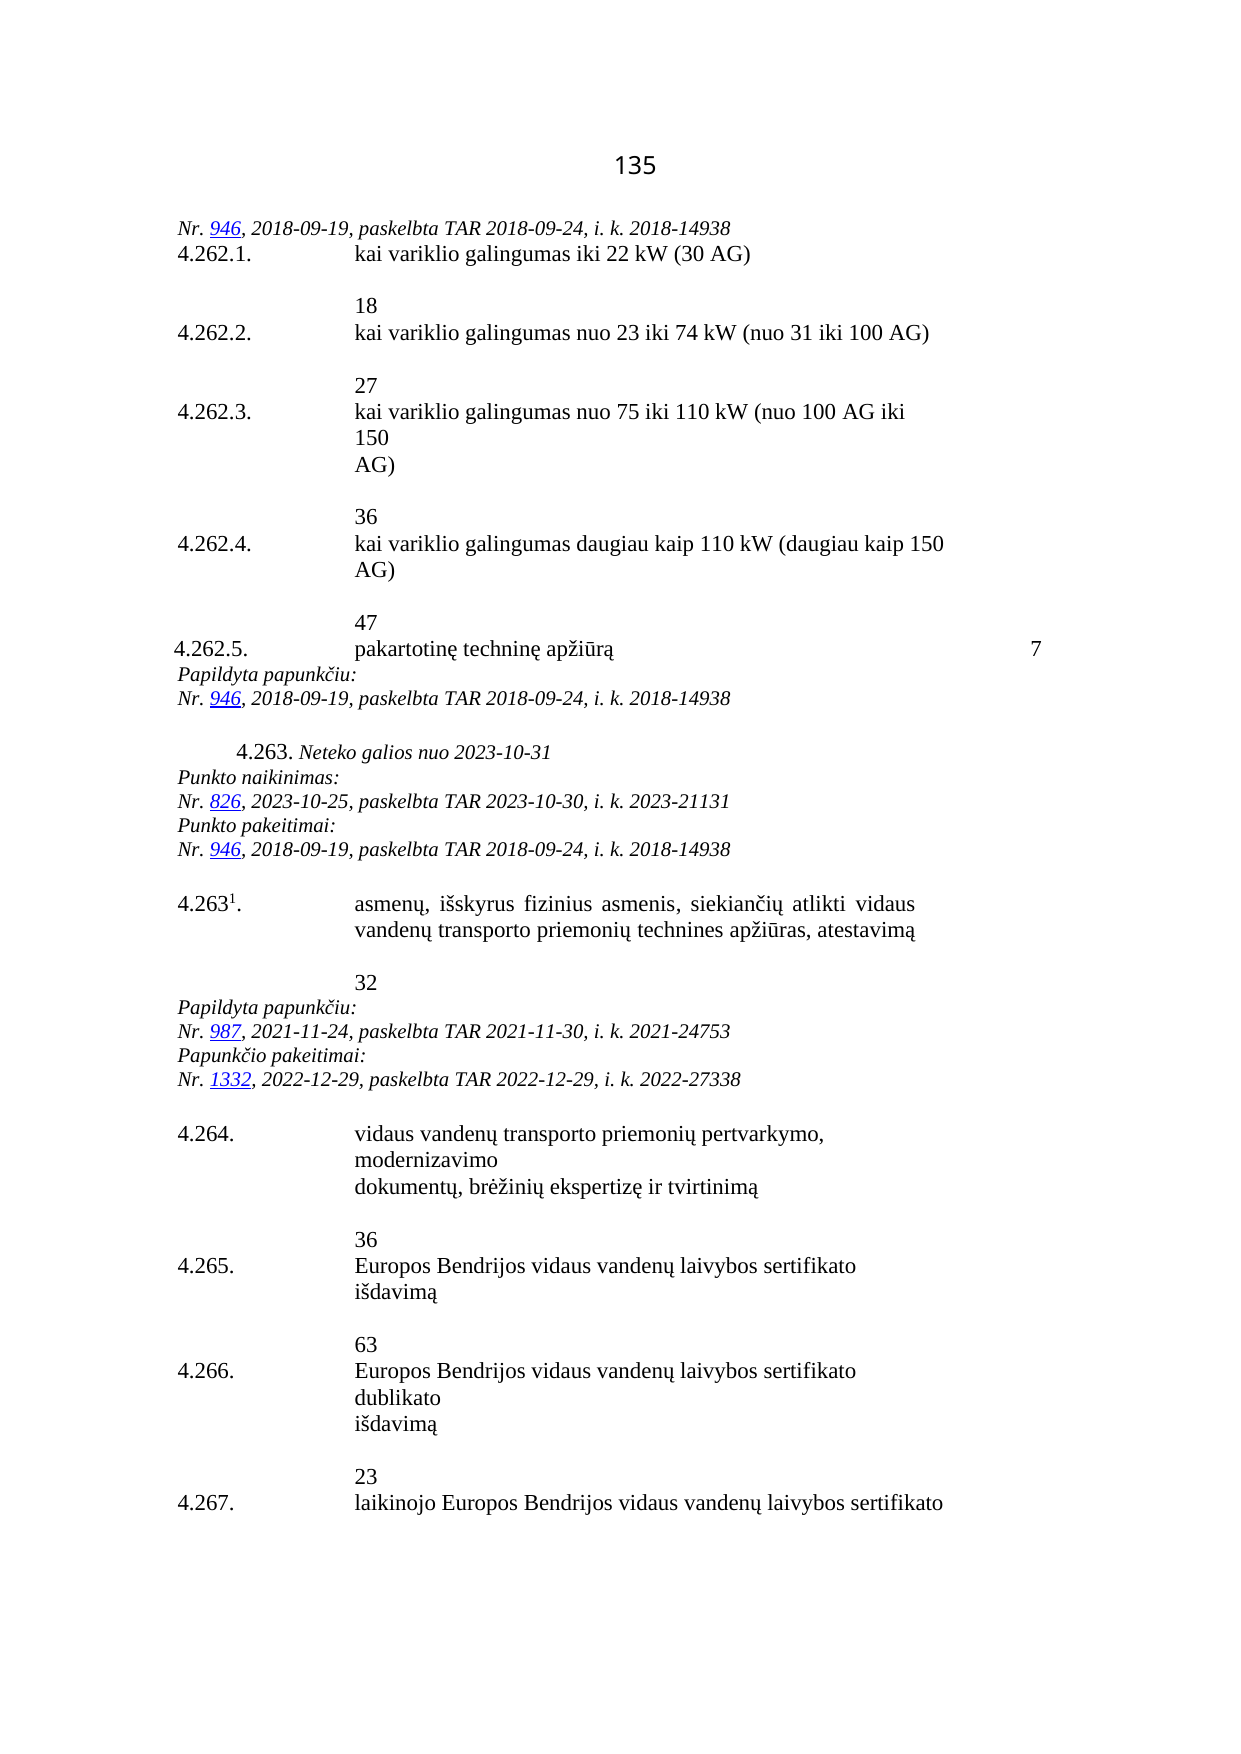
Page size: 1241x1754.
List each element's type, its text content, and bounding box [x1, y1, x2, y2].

text 4.262.4. kai variklio galingumas daugiau kaip 110 kW (daugiau kaip 150 [177, 530, 945, 556]
text Nr. 987, 2021-11-24, paskelbta TAR 2021-11-30, i. k. 2021-24753 [177, 1019, 1092, 1043]
text 4.266. Europos Bendrijos vidaus vandenų laivybos sertifikato dublikato [177, 1357, 945, 1410]
text Punkto naikinimas: [177, 765, 1092, 789]
text 4.265. Europos Bendrijos vidaus vandenų laivybos sertifikato išdavimą 63 [177, 1252, 945, 1357]
text 4.262.3. kai variklio galingumas nuo 75 iki 110 kW (nuo 100 AG iki 150 [177, 398, 945, 451]
text 4.262.5. pakartotinę techninę apžiūrą 7 [174, 635, 1092, 662]
text 4.262.1. kai variklio galingumas iki 22 kW (30 AG) 18 [177, 240, 945, 319]
text išdavimą 23 [354, 1410, 945, 1489]
text Nr. 1332, 2022-12-29, paskelbta TAR 2022-12-29, i. k. 2022-27338 [177, 1067, 1092, 1091]
text Papunkčio pakeitimai: [177, 1043, 1092, 1067]
text Punkto pakeitimai: [177, 813, 1092, 837]
text dokumentų, brėžinių ekspertizę ir tvirtinimą 36 [354, 1173, 945, 1252]
text AG) 36 [354, 451, 945, 530]
text Papildyta papunkčiu: [177, 662, 1092, 686]
text AG) 47 [354, 556, 945, 635]
text Nr. 826, 2023-10-25, paskelbta TAR 2023-10-30, i. k. 2023-21131 [177, 789, 1092, 813]
text 4.264. vidaus vandenų transporto priemonių pertvarkymo, modernizavimo [177, 1120, 945, 1173]
text 4.2631. asmenų, išskyrus fizinius asmenis, siekiančių atlikti vidaus vandenų transporto priemonių technines apžiūras, atestavimą 32 [177, 890, 915, 995]
text Nr. 946, 2018-09-19, paskelbta TAR 2018-09-24, i. k. 2018-14938 [177, 837, 1092, 861]
text 4.262.2. kai variklio galingumas nuo 23 iki 74 kW (nuo 31 iki 100 AG) 27 [177, 319, 945, 398]
text 4.267. laikinojo Europos Bendrijos vidaus vandenų laivybos sertifikato [177, 1489, 945, 1516]
text 4.263. Neteko galios nuo 2023-10-31 [177, 738, 1092, 765]
text Nr. 946, 2018-09-19, paskelbta TAR 2018-09-24, i. k. 2018-14938 [177, 216, 1092, 240]
text Papildyta papunkčiu: [177, 995, 1092, 1019]
text Nr. 946, 2018-09-19, paskelbta TAR 2018-09-24, i. k. 2018-14938 [177, 686, 1092, 710]
